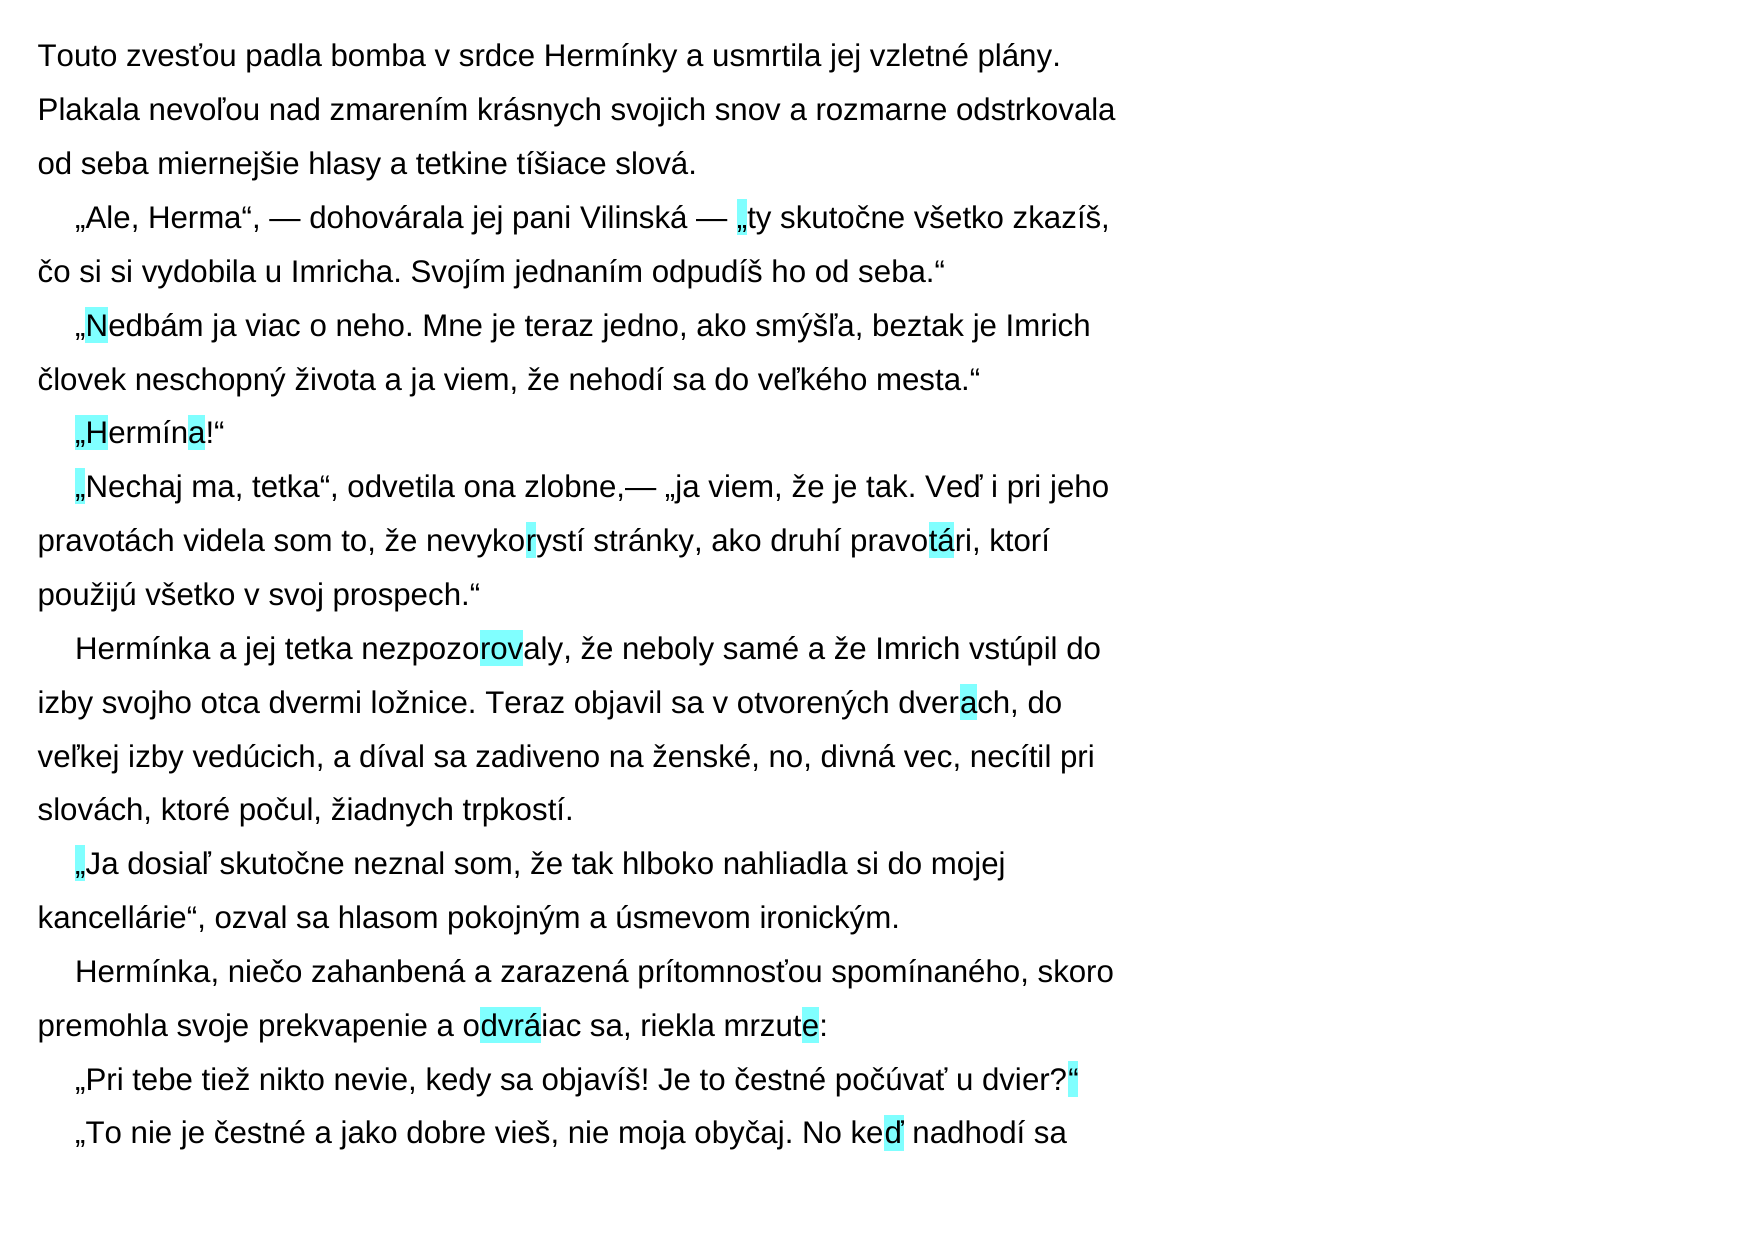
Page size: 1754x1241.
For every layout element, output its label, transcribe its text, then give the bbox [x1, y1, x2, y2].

text „Hermína!“ [37, 414, 1130, 450]
text „To nie je čestné a jako dobre vieš, nie moja obyčaj. No keď nadhodí sa [37, 1114, 1130, 1151]
text „Ja dosiaľ skutočne neznal som, že tak hlboko nahliadla si do mojej kancellárie“, ozval sa hlasom pokojným a úsmevom ironickým. [37, 845, 1130, 935]
text Touto zvesťou padla bomba v srdce Hermínky a usmrtila jej vzletné plány. Plakala nevoľou nad zmarením krásnych svojich snov a rozmarne odstrkovala od seba miernejšie hlasy a tetkine tíšiace slová. [37, 37, 1130, 181]
text Hermínka, niečo zahanbená a zarazená prítomnosťou spomínaného, skoro premohla svoje prekvapenie a odvráiac sa, riekla mrzute: [37, 953, 1130, 1043]
text „Nechaj ma, tetka“, odvetila ona zlobne,— „ja viem, že je tak. Veď i pri jeho pravotách videla som to, že nevykorystí stránky, ako druhí pravotári, ktorí použijú všetko v svoj prospech.“ [37, 468, 1130, 612]
text „Pri tebe tiež nikto nevie, kedy sa objavíš! Je to čestné počúvať u dvier?“ [37, 1061, 1130, 1097]
text „Nedbám ja viac o neho. Mne je teraz jedno, ako smýšľa, beztak je Imrich človek neschopný života a ja viem, že nehodí sa do veľkého mesta.“ [37, 307, 1130, 397]
text Hermínka a jej tetka nezpozorovaly, že neboly samé a že Imrich vstúpil do izby svojho otca dvermi ložnice. Teraz objavil sa v otvorených dverach, do veľkej izby vedúcich, a díval sa zadiveno na ženské, no, divná vec, necítil pri slovách, ktoré počul, žiadnych trpkostí. [37, 630, 1130, 827]
text „Ale, Herma“, — dohovárala jej pani Vilinská — „ty skutočne všetko zkazíš, čo si si vydobila u Imricha. Svojím jednaním odpudíš ho od seba.“ [37, 199, 1130, 289]
